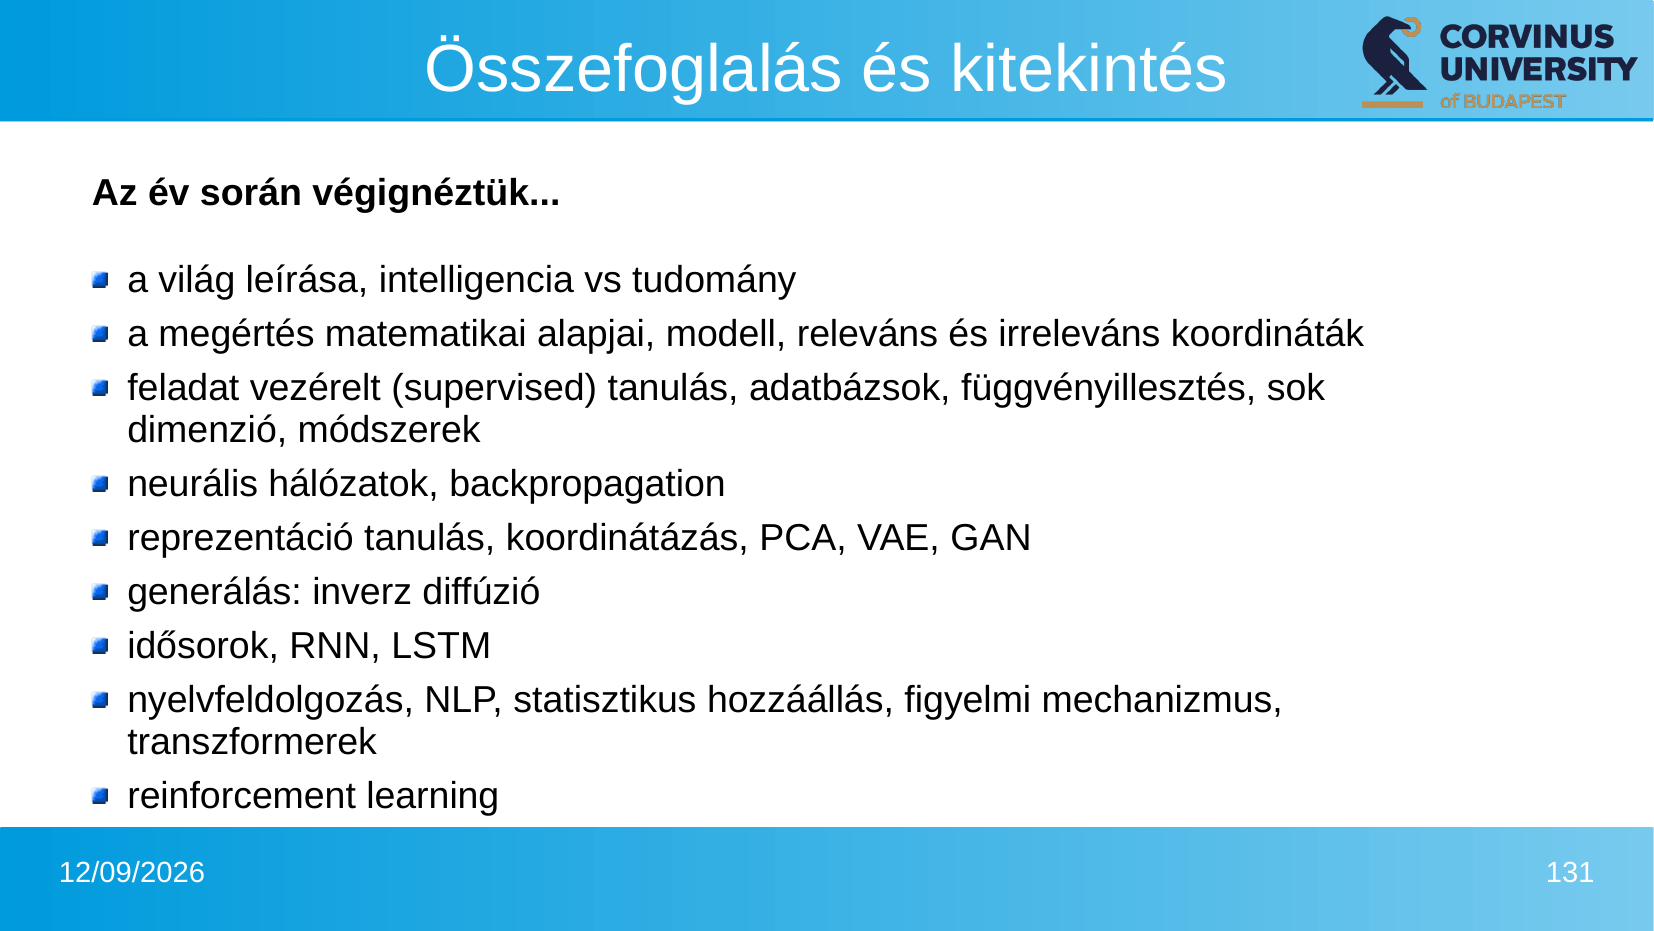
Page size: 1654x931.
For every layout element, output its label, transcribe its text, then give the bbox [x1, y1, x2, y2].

text_box Az év során végignéztük... a világ leírása, intelligencia vs tudomány a megértés matematikai alapjai, modell, releváns és irreleváns koordináták feladat vezérelt (supervised) tanulás, adatbázsok, függvényillesztés, sok dimenzió, módszerek neurális hálózatok, backpropagation reprezentáció tanulás, koordinátázás, PCA, VAE, GAN generálás: inverz diffúzió idősorok, RNN, LSTM nyelvfeldolgozás, NLP, statisztikus hozzáállás, figyelmi mechanizmus, transzformerek reinforcement learning [77, 164, 1402, 824]
title Összefoglalás és kitekintés [59, 29, 1362, 108]
picture [1362, 16, 1638, 108]
